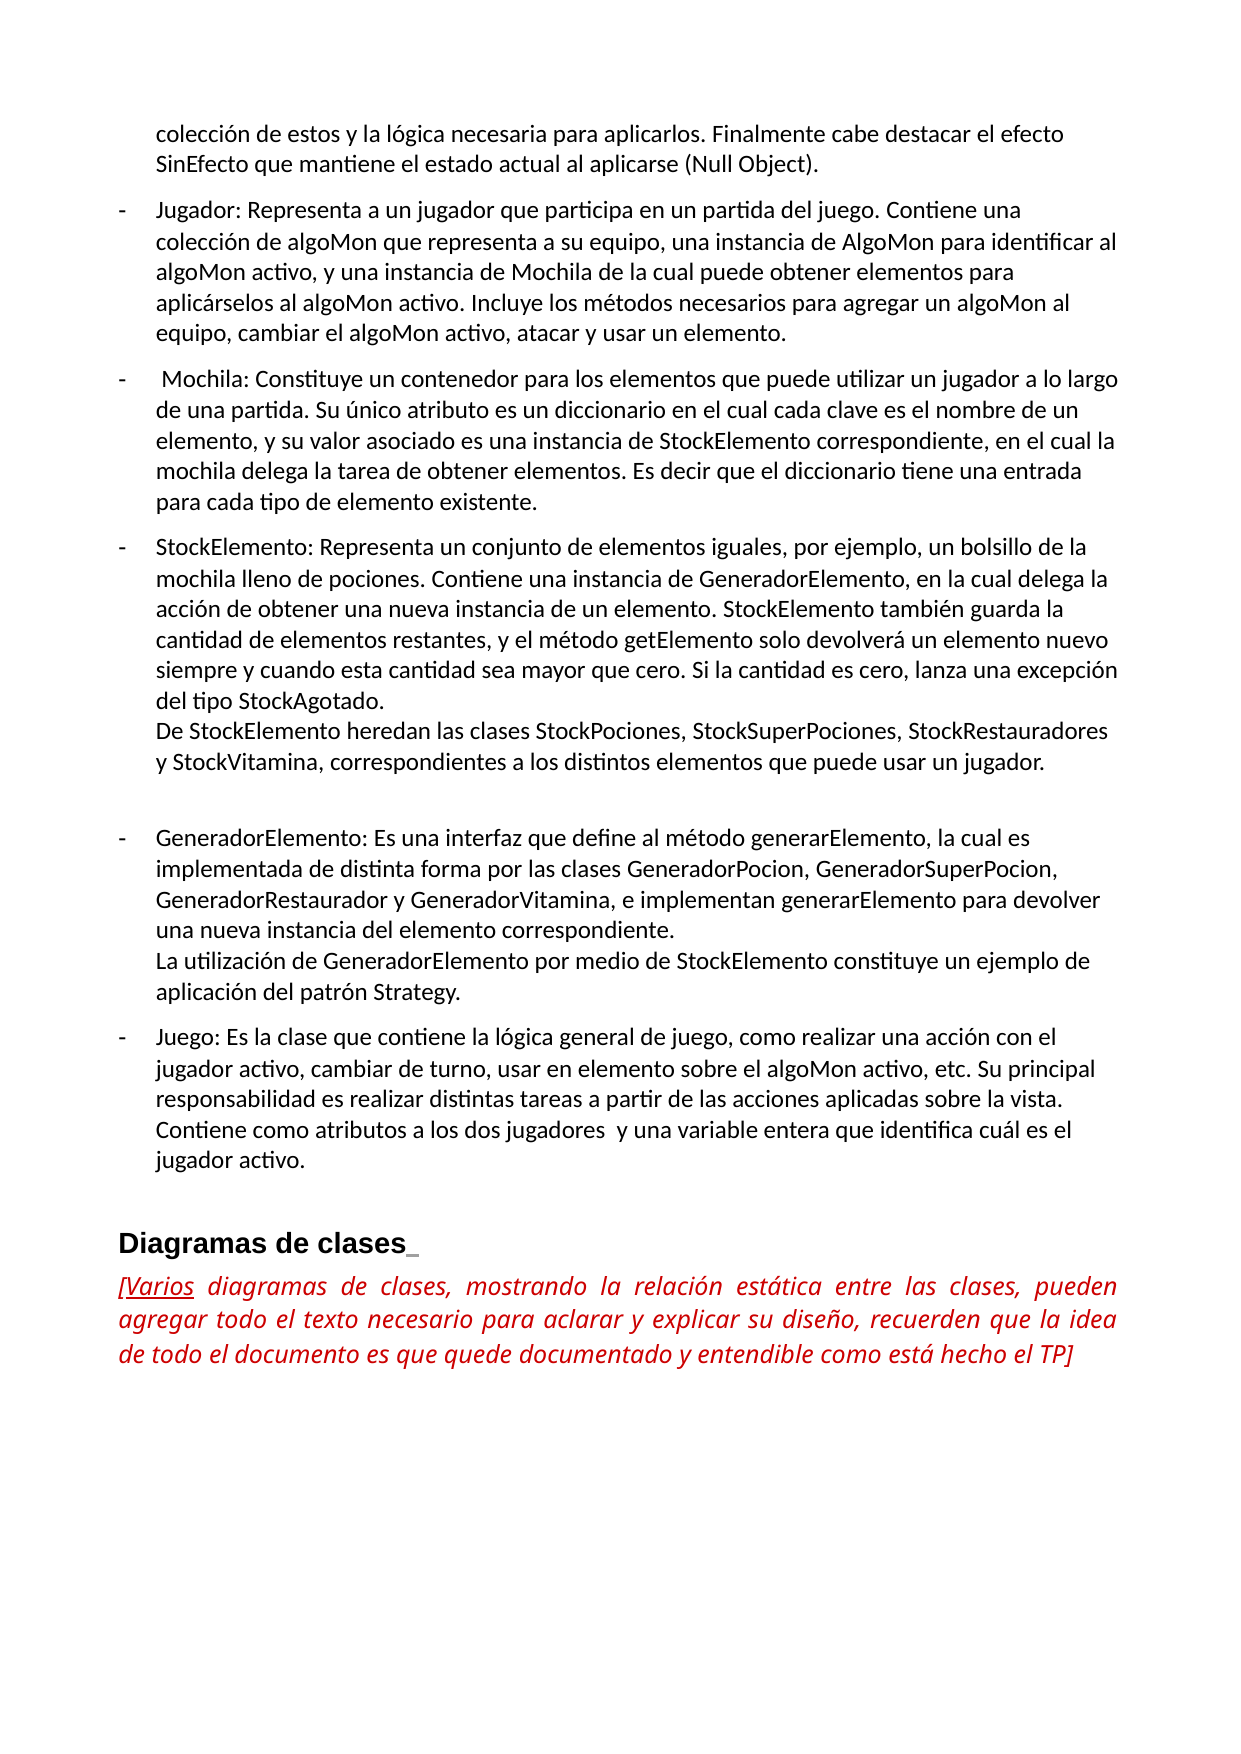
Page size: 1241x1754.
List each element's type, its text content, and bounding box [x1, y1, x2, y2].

list Juego: Es la clase que contiene la lógica general de juego, como realizar una acción con el jugador activo, cambiar de turno, usar en elemento sobre el algoMon activo, etc. Su principal responsabilidad es realizar distintas tareas a partir de las acciones aplicadas sobre la vista. Contiene como atributos a los dos jugadores y una variable entera que identifica cuál es el jugador activo. [118, 1019, 1122, 1175]
list StockElemento: Representa un conjunto de elementos iguales, por ejemplo, un bolsillo de la mochila lleno de pociones. Contiene una instancia de GeneradorElemento, en la cual delega la acción de obtener una nueva instancia de un elemento. StockElemento también guarda la cantidad de elementos restantes, y el método getElemento solo devolverá un elemento nuevo siempre y cuando esta cantidad sea mayor que cero. Si la cantidad es cero, lanza una excepción del tipo StockAgotado. De StockElemento heredan las clases StockPociones, StockSuperPociones, StockRestauradores y StockVitamina, correspondientes a los distintos elementos que puede usar un jugador. [118, 529, 1122, 807]
subtitle Diagramas de clases [118, 1226, 1122, 1260]
list Jugador: Representa a un jugador que participa en un partida del juego. Contiene una colección de algoMon que representa a su equipo, una instancia de AlgoMon para identificar al algoMon activo, y una instancia de Mochila de la cual puede obtener elementos para aplicárselos al algoMon activo. Incluye los métodos necesarios para agregar un algoMon al equipo, cambiar el algoMon activo, atacar y usar un elemento. [118, 192, 1122, 348]
list GeneradorElemento: Es una interfaz que define al método generarElemento, la cual es implementada de distinta forma por las clases GeneradorPocion, GeneradorSuperPocion, GeneradorRestaurador y GeneradorVitamina, e implementan generarElemento para devolver una nueva instancia del elemento correspondiente. La utilización de GeneradorElemento por medio de StockElemento constituye un ejemplo de aplicación del patrón Strategy. [118, 819, 1122, 1006]
list colección de estos y la lógica necesaria para aplicarlos. Finalmente cabe destacar el efecto SinEfecto que mantiene el estado actual al aplicarse (Null Object). [118, 118, 1122, 179]
list Mochila: Constituye un contenedor para los elementos que puede utilizar un jugador a lo largo de una partida. Su único atributo es un diccionario en el cual cada clave es el nombre de un elemento, y su valor asociado es una instancia de StockElemento correspondiente, en el cual la mochila delega la tarea de obtener elementos. Es decir que el diccionario tiene una entrada para cada tipo de elemento existente. [118, 360, 1122, 516]
text [Varios diagramas de clases, mostrando la relación estática entre las clases, pueden agregar todo el texto necesario para aclarar y explicar su diseño, recuerden que la idea de todo el documento es que quede documentado y entendible como está hecho el TP] [118, 1268, 1122, 1370]
